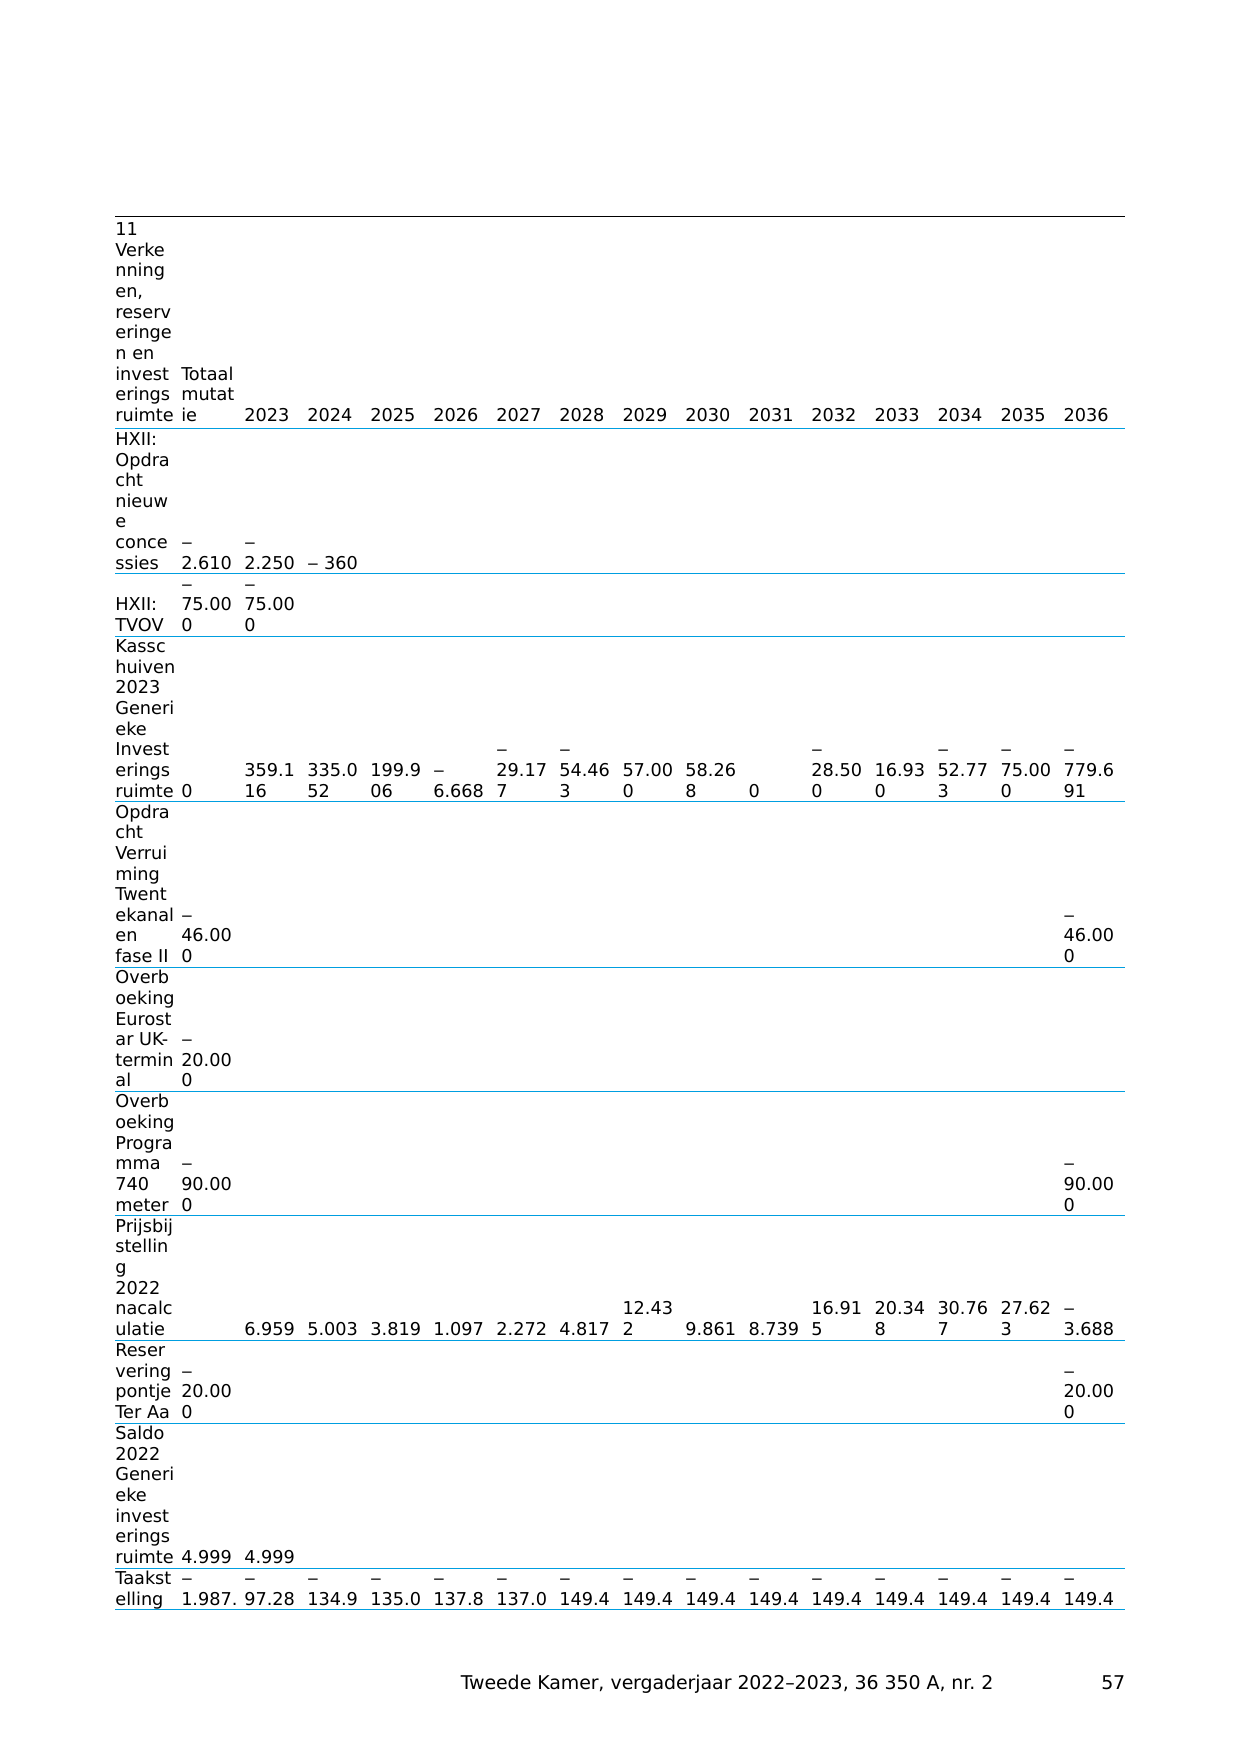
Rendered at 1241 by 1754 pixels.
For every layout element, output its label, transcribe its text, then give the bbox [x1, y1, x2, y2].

table_cell ‒ 3.688 [1060, 1216, 1125, 1339]
table_cell ‒ 20.000 [178, 968, 241, 1091]
table_cell 2026 [430, 217, 493, 428]
table_cell 2030 [682, 217, 745, 428]
table_cell 1.097 [430, 1216, 493, 1339]
table_cell [619, 574, 682, 636]
table_cell [934, 429, 997, 573]
table_cell [430, 1424, 493, 1567]
table_cell HXII: Opdracht nieuwe concessies [115, 429, 178, 573]
table_cell ‒ 75.000 [998, 637, 1060, 801]
table_cell Totaal mutatie [178, 217, 241, 428]
table_cell [808, 802, 871, 967]
table_cell [619, 968, 682, 1091]
table_cell [682, 1424, 745, 1567]
table_cell 335.052 [304, 637, 367, 801]
table_cell 4.999 [178, 1424, 241, 1567]
table_cell ‒ 90.000 [178, 1092, 241, 1215]
table_cell ‒ 90.000 [1060, 1092, 1125, 1215]
table_cell 8.739 [745, 1216, 808, 1339]
table_cell 3.819 [367, 1216, 430, 1339]
table_cell 2035 [998, 217, 1060, 428]
table_cell [682, 429, 745, 573]
table_cell [556, 1341, 619, 1422]
table_cell [1060, 1424, 1125, 1567]
table_cell 5.003 [304, 1216, 367, 1339]
table_cell 2.272 [493, 1216, 556, 1339]
table_cell [493, 802, 556, 967]
table_cell [367, 1092, 430, 1215]
table_cell [430, 574, 493, 636]
table_cell [745, 429, 808, 573]
table_cell 2024 [304, 217, 367, 428]
table_cell Kasschuiven 2023 Generieke Investeringsruimte [115, 637, 178, 801]
table_cell [998, 1424, 1060, 1567]
table_cell [430, 968, 493, 1091]
table_cell [934, 1092, 997, 1215]
table_cell 2033 [871, 217, 934, 428]
table_cell ‒ 149.4 [808, 1569, 871, 1609]
table_cell ‒ 52.773 [934, 637, 997, 801]
table_cell [871, 429, 934, 573]
table_cell [1060, 574, 1125, 636]
table_cell [367, 574, 430, 636]
table_cell [934, 802, 997, 967]
table_cell [1060, 968, 1125, 1091]
table_cell [871, 968, 934, 1091]
table_cell [998, 802, 1060, 967]
table_cell 4.999 [241, 1424, 304, 1567]
table_cell ‒ 75.000 [241, 574, 304, 636]
table_cell ‒ 29.177 [493, 637, 556, 801]
table_cell [871, 1092, 934, 1215]
table_cell 2034 [934, 217, 997, 428]
table_cell ‒ 46.000 [1060, 802, 1125, 967]
table_cell 12.432 [619, 1216, 682, 1339]
table_cell 30.767 [934, 1216, 997, 1339]
table_cell 2029 [619, 217, 682, 428]
table_cell ‒ 149.4 [871, 1569, 934, 1609]
table_cell [178, 1216, 241, 1339]
table_cell ‒ 779.691 [1060, 637, 1125, 801]
table_cell Overboeking Programma 740 meter [115, 1092, 178, 1215]
table_cell 2031 [745, 217, 808, 428]
table_cell 16.930 [871, 637, 934, 801]
table_cell ‒ 134.9 [304, 1569, 367, 1609]
table_cell [367, 802, 430, 967]
table_cell [241, 1092, 304, 1215]
table_cell 6.959 [241, 1216, 304, 1339]
table_cell [241, 802, 304, 967]
table_cell Prijsbijstelling 2022 nacalculatie [115, 1216, 178, 1339]
table_cell [682, 574, 745, 636]
table_cell [808, 1341, 871, 1422]
table_cell 57.000 [619, 637, 682, 801]
table_cell Taakstelling [115, 1569, 178, 1609]
table_cell [619, 1341, 682, 1422]
table_cell [808, 574, 871, 636]
table_cell ‒ 360 [304, 429, 367, 573]
table_cell ‒ 2.250 [241, 429, 304, 573]
table_cell [682, 802, 745, 967]
table_cell 2027 [493, 217, 556, 428]
table_cell [998, 574, 1060, 636]
table_cell ‒ 6.668 [430, 637, 493, 801]
table_cell 2028 [556, 217, 619, 428]
table_cell [493, 1424, 556, 1567]
table_cell 4.817 [556, 1216, 619, 1339]
table_cell 9.861 [682, 1216, 745, 1339]
table_cell [367, 968, 430, 1091]
table_cell ‒ 75.000 [178, 574, 241, 636]
table_cell [241, 968, 304, 1091]
table_cell ‒ 137.0 [493, 1569, 556, 1609]
table_cell [430, 429, 493, 573]
table_cell ‒ 28.500 [808, 637, 871, 801]
table_cell ‒ 135.0 [367, 1569, 430, 1609]
table_cell [367, 1341, 430, 1422]
table_cell [493, 1341, 556, 1422]
table_cell [682, 968, 745, 1091]
table_cell [493, 968, 556, 1091]
table_cell ‒ 97.28 [241, 1569, 304, 1609]
table_cell Reservering pontje Ter Aa [115, 1341, 178, 1422]
table_cell [808, 1092, 871, 1215]
table_cell [430, 1341, 493, 1422]
table_cell [304, 802, 367, 967]
table_cell [241, 1341, 304, 1422]
table_cell ‒ 149.4 [556, 1569, 619, 1609]
table_cell 11 Verkenningen, reserveringen en investeringsruimte [115, 217, 178, 428]
table_cell ‒ 1.987. [178, 1569, 241, 1609]
table_cell [304, 1424, 367, 1567]
table_cell ‒ 149.4 [619, 1569, 682, 1609]
table_cell [745, 574, 808, 636]
table_cell 27.623 [998, 1216, 1060, 1339]
table_cell 58.268 [682, 637, 745, 801]
table_cell Saldo 2022 Generieke investeringsruimte [115, 1424, 178, 1567]
table_cell 2023 [241, 217, 304, 428]
table_cell ‒ 149.4 [934, 1569, 997, 1609]
table_cell ‒ 149.4 [998, 1569, 1060, 1609]
table_cell [745, 1424, 808, 1567]
table_cell [871, 1341, 934, 1422]
table_cell [556, 968, 619, 1091]
table_cell ‒ 149.4 [682, 1569, 745, 1609]
table_cell [619, 802, 682, 967]
table_cell [998, 968, 1060, 1091]
table_cell [808, 1424, 871, 1567]
table_cell 2036 [1060, 217, 1125, 428]
table_cell [745, 1341, 808, 1422]
table_cell HXII: TVOV [115, 574, 178, 636]
table_cell ‒ 137.8 [430, 1569, 493, 1609]
table_cell [998, 429, 1060, 573]
table_cell ‒ 20.000 [178, 1341, 241, 1422]
table_cell [682, 1092, 745, 1215]
table_cell ‒ 2.610 [178, 429, 241, 573]
table_cell [934, 574, 997, 636]
table_cell [619, 429, 682, 573]
table_cell 0 [745, 637, 808, 801]
table_header Tabel 13 Artikel 11 [115, 191, 1125, 216]
table_cell [1060, 429, 1125, 573]
table_cell [871, 574, 934, 636]
table_cell [998, 1341, 1060, 1422]
table_cell [808, 429, 871, 573]
table_cell [808, 968, 871, 1091]
table_cell ‒ 149.4 [745, 1569, 808, 1609]
table_cell [745, 968, 808, 1091]
table_cell [934, 968, 997, 1091]
table_cell [367, 429, 430, 573]
table_cell 20.348 [871, 1216, 934, 1339]
table_cell Opdracht Verruiming Twentekanalen fase II [115, 802, 178, 967]
table_cell [934, 1424, 997, 1567]
table_cell 16.915 [808, 1216, 871, 1339]
table_cell Overboeking Eurostar UK-terminal [115, 968, 178, 1091]
table_cell [304, 1092, 367, 1215]
table_cell [871, 1424, 934, 1567]
table_cell [745, 1092, 808, 1215]
table_cell [304, 968, 367, 1091]
table_cell ‒ 149.4 [1060, 1569, 1125, 1609]
table_cell [619, 1424, 682, 1567]
table_cell [745, 802, 808, 967]
table_cell [493, 574, 556, 636]
table_cell [556, 1424, 619, 1567]
table_cell 2025 [367, 217, 430, 428]
table_cell ‒ 46.000 [178, 802, 241, 967]
table_cell ‒ 54.463 [556, 637, 619, 801]
table_cell [871, 802, 934, 967]
table_cell [493, 429, 556, 573]
table_cell ‒ 20.000 [1060, 1341, 1125, 1422]
table_cell [934, 1341, 997, 1422]
table_cell [998, 1092, 1060, 1215]
table_cell [556, 802, 619, 967]
table_cell [367, 1424, 430, 1567]
table_cell [619, 1092, 682, 1215]
table_cell [556, 429, 619, 573]
table_cell [304, 1341, 367, 1422]
table_cell 359.116 [241, 637, 304, 801]
table_cell [682, 1341, 745, 1422]
table_cell 2032 [808, 217, 871, 428]
table_cell [430, 1092, 493, 1215]
table_cell 0 [178, 637, 241, 801]
table_cell [556, 1092, 619, 1215]
table_cell 199.906 [367, 637, 430, 801]
table_cell [556, 574, 619, 636]
table_cell [304, 574, 367, 636]
table_cell [493, 1092, 556, 1215]
table_cell [430, 802, 493, 967]
